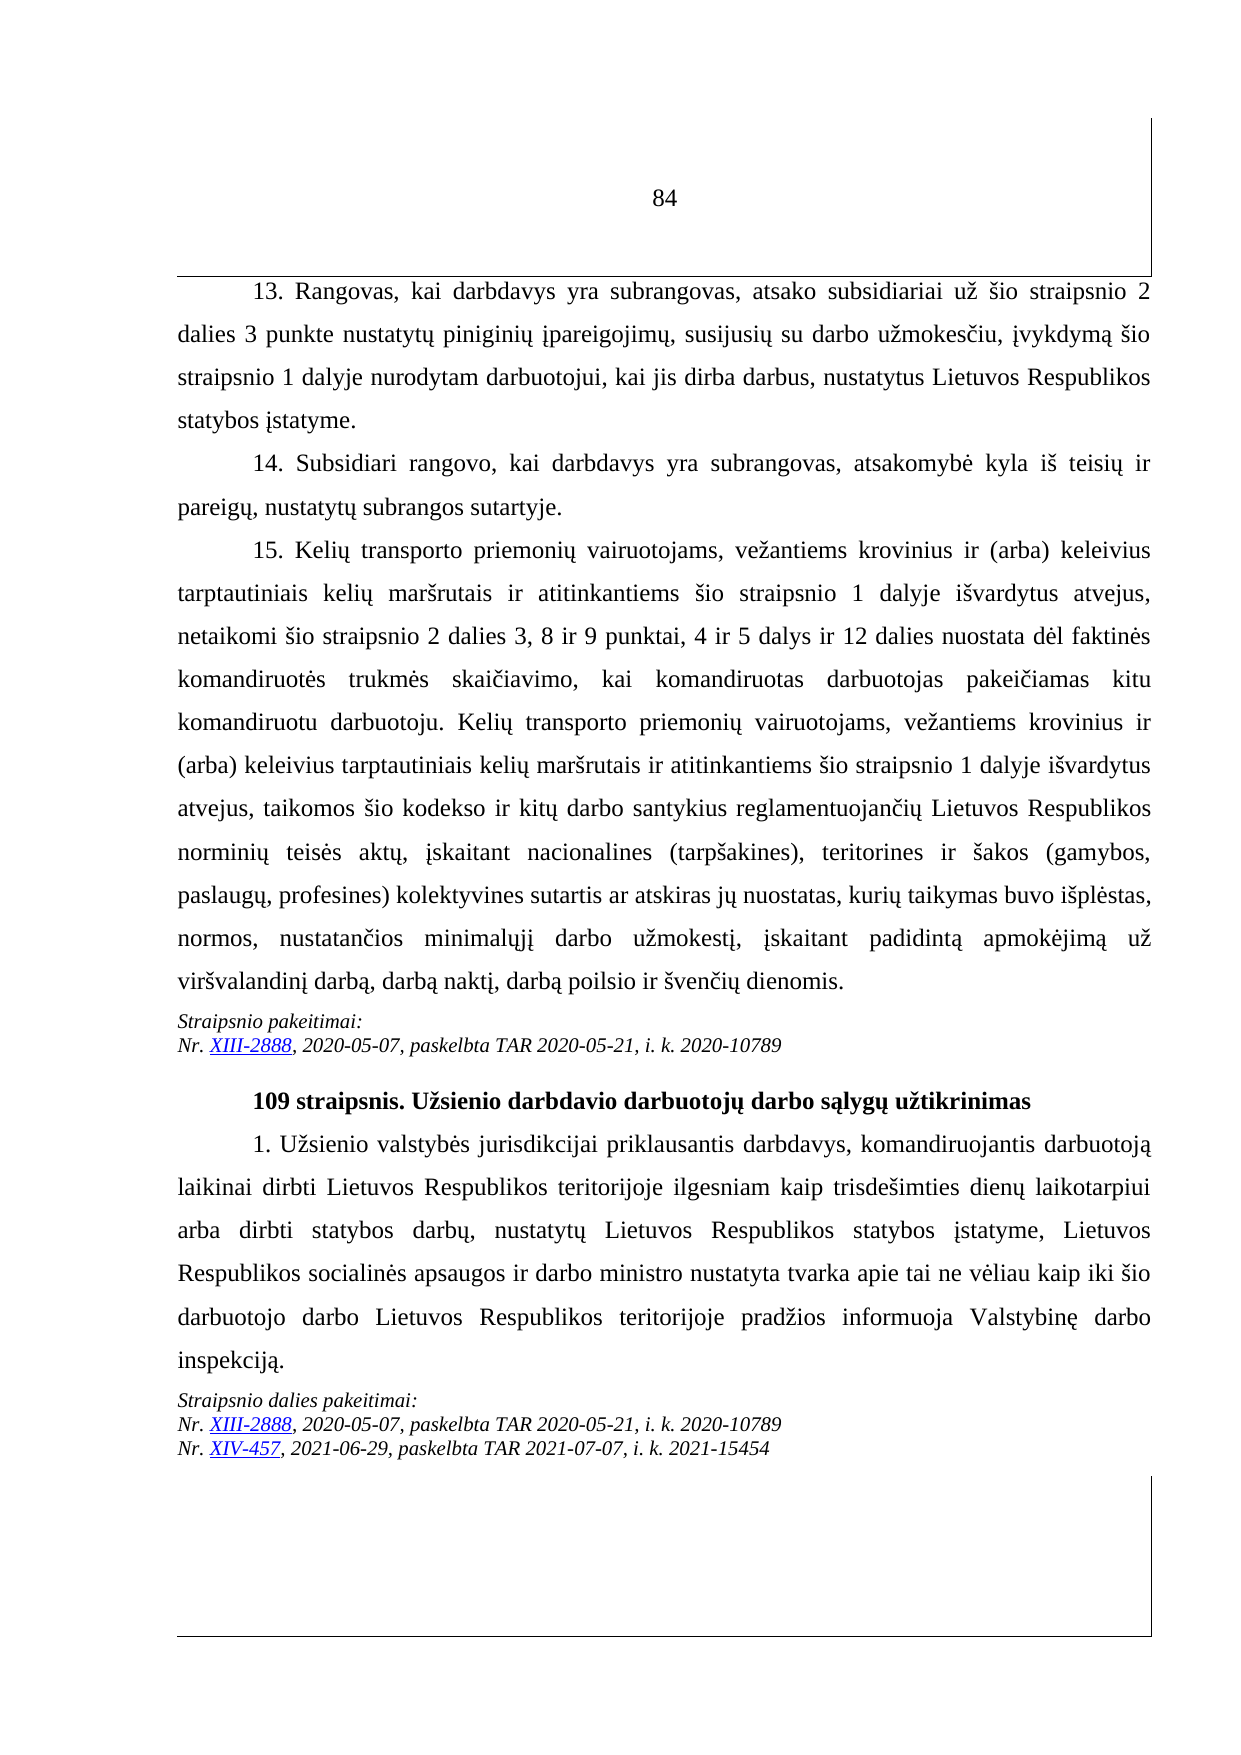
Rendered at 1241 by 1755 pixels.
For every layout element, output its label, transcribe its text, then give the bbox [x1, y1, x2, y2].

text Straipsnio pakeitimai: [177, 1009, 1152, 1033]
text 109 straipsnis. Užsienio darbdavio darbuotojų darbo sąlygų užtikrinimas [177, 1086, 1152, 1115]
text Straipsnio dalies pakeitimai: [177, 1388, 1152, 1412]
text Nr. XIII-2888, 2020-05-07, paskelbta TAR 2020-05-21, i. k. 2020-10789 [177, 1412, 1152, 1436]
text 15. Kelių transporto priemonių vairuotojams, vežantiems krovinius ir (arba) keleivius tarptautiniais kelių maršrutais ir atitinkantiems šio straipsnio 1 dalyje išvardytus atvejus, netaikomi šio straipsnio 2 dalies 3, 8 ir 9 punktai, 4 ir 5 dalys ir 12 dalies nuostata dėl faktinės komandiruotės trukmės skaičiavimo, kai komandiruotas darbuotojas pakeičiamas kitu komandiruotu darbuotoju. Kelių transporto priemonių vairuotojams, vežantiems krovinius ir (arba) keleivius tarptautiniais kelių maršrutais ir atitinkantiems šio straipsnio 1 dalyje išvardytus atvejus, taikomos šio kodekso ir kitų darbo santykius reglamentuojančių Lietuvos Respublikos norminių teisės aktų, įskaitant nacionalines (tarpšakines), teritorines ir šakos (gamybos, paslaugų, profesines) kolektyvines sutartis ar atskiras jų nuostatas, kurių taikymas buvo išplėstas, normos, nustatančios minimalųjį darbo užmokestį, įskaitant padidintą apmokėjimą už viršvalandinį darbą, darbą naktį, darbą poilsio ir švenčių dienomis. [177, 535, 1152, 995]
text Nr. XIII-2888, 2020-05-07, paskelbta TAR 2020-05-21, i. k. 2020-10789 [177, 1033, 1152, 1057]
text Nr. XIV-457, 2021-06-29, paskelbta TAR 2021-07-07, i. k. 2021-15454 [177, 1436, 1152, 1460]
text 13. Rangovas, kai darbdavys yra subrangovas, atsako subsidiariai už šio straipsnio 2 dalies 3 punkte nustatytų piniginių įpareigojimų, susijusių su darbo užmokesčiu, įvykdymą šio straipsnio 1 dalyje nurodytam darbuotojui, kai jis dirba darbus, nustatytus Lietuvos Respublikos statybos įstatyme. [177, 276, 1152, 434]
text 14. Subsidiari rangovo, kai darbdavys yra subrangovas, atsakomybė kyla iš teisių ir pareigų, nustatytų subrangos sutartyje. [177, 448, 1152, 520]
text 1. Užsienio valstybės jurisdikcijai priklausantis darbdavys, komandiruojantis darbuotoją laikinai dirbti Lietuvos Respublikos teritorijoje ilgesniam kaip trisdešimties dienų laikotarpiui arba dirbti statybos darbų, nustatytų Lietuvos Respublikos statybos įstatyme, Lietuvos Respublikos socialinės apsaugos ir darbo ministro nustatyta tvarka apie tai ne vėliau kaip iki šio darbuotojo darbo Lietuvos Respublikos teritorijoje pradžios informuoja Valstybinę darbo inspekciją. [177, 1129, 1152, 1373]
